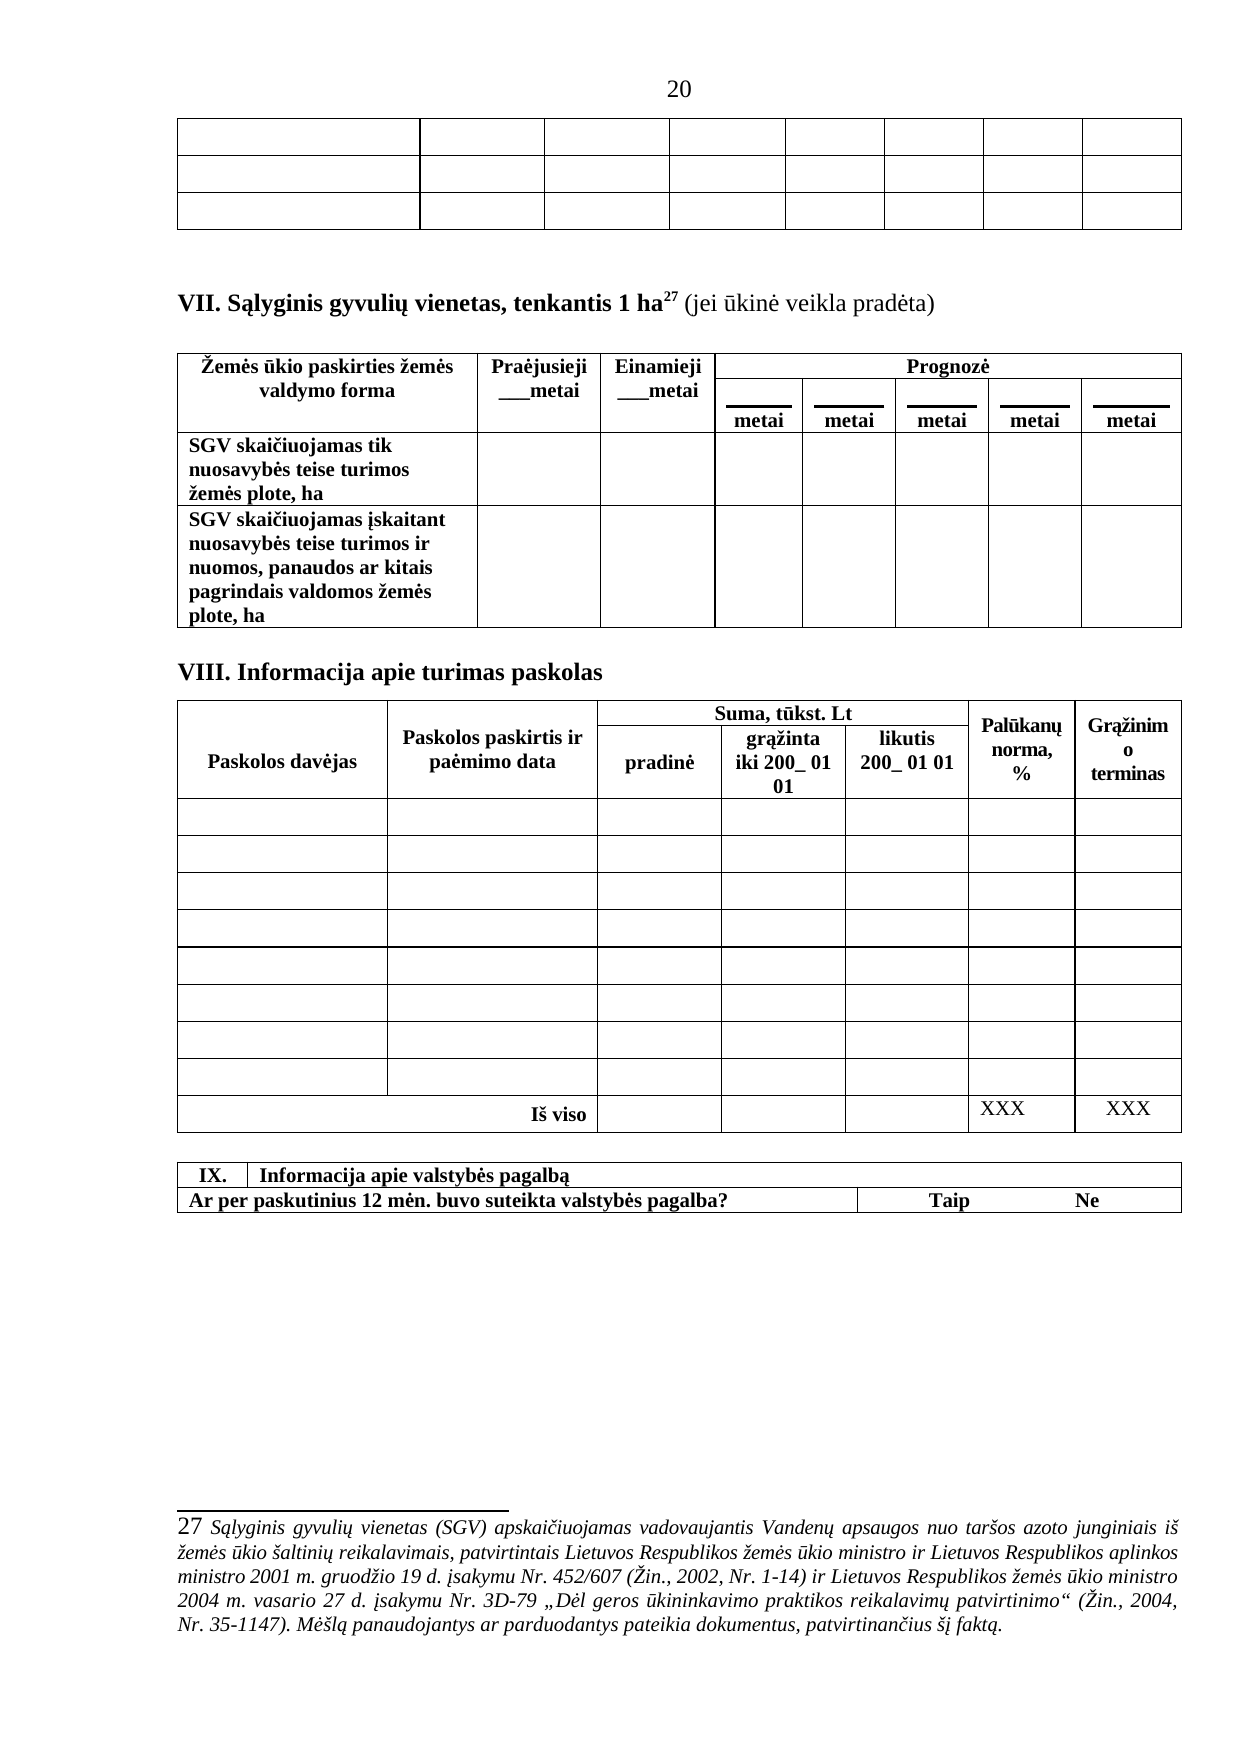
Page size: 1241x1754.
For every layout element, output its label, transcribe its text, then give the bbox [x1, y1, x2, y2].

table_cell grąžinta iki 200_ 01 01 [722, 726, 845, 798]
table_cell [545, 156, 669, 192]
table_cell [670, 119, 785, 155]
table_cell metai [716, 379, 802, 432]
table_cell [885, 193, 983, 229]
table_cell [786, 119, 884, 155]
table_cell likutis 200_ 01 01 [846, 726, 968, 798]
table_cell [178, 119, 419, 155]
table_cell [178, 193, 419, 229]
table_cell [1076, 948, 1181, 983]
table_cell [722, 910, 845, 946]
table_cell [984, 119, 1082, 155]
table_cell [846, 910, 968, 946]
table_cell [989, 433, 1081, 505]
table_cell [846, 1059, 968, 1095]
table_cell metai [989, 379, 1081, 432]
table_cell [969, 873, 1074, 909]
table_cell [388, 948, 597, 983]
table_cell [984, 193, 1082, 229]
table_cell [803, 433, 895, 505]
table_cell pradinė [598, 726, 721, 798]
table_cell [388, 985, 597, 1021]
table_header Grąžinimo terminas [1076, 701, 1181, 798]
table_cell [178, 910, 387, 946]
table_cell [388, 836, 597, 872]
table_cell SGV skaičiuojamas įskaitant nuosavybės teise turimos ir nuomos, panaudos ar kitais pagrindais valdomos žemės plote, ha [178, 506, 477, 627]
table_cell [1082, 433, 1181, 505]
text Sąlyginis gyvulių vienetas (SGV) apskaičiuojamas vadovaujantis Vandenų apsaugos nuo taršos azoto junginiais iš žemės ūkio šaltinių reikalavimais, patvirtintais Lietuvos Respublikos žemės ūkio ministro ir Lietuvos Respublikos aplinkos ministro 2001 m. gruodžio 19 d. įsakymu Nr. 452/607 (Žin., 2002, Nr. 1-14) ir Lietuvos Respublikos žemės ūkio ministro 2004 m. vasario 27 d. įsakymu Nr. 3D-79 „Dėl geros ūkininkavimo praktikos reikalavimų patvirtinimo“ (Žin., 2004, Nr. 35-1147). Mėšlą panaudojantys ar parduodantys pateikia dokumentus, patvirtinančius šį faktą. [177, 1511, 1181, 1636]
table_cell [598, 873, 721, 909]
table_header Žemės ūkio paskirties žemės valdymo forma [178, 354, 477, 432]
table_cell XXX [1076, 1096, 1181, 1132]
table_cell [598, 948, 721, 983]
table_cell [178, 948, 387, 983]
table_cell metai [1082, 379, 1181, 432]
table_cell [722, 873, 845, 909]
table_cell [1076, 836, 1181, 872]
table_cell [598, 1096, 721, 1132]
table_cell [722, 799, 845, 835]
table_cell [178, 985, 387, 1021]
table_cell [722, 948, 845, 983]
table_cell Taip Ne [858, 1188, 1181, 1212]
table_cell [598, 799, 721, 835]
table_cell [846, 836, 968, 872]
table_cell [1083, 193, 1181, 229]
table_cell [178, 836, 387, 872]
table_cell [846, 985, 968, 1021]
table_header Prognozė [716, 354, 1181, 378]
table_cell [722, 836, 845, 872]
table_cell [601, 506, 714, 627]
table_cell [1076, 985, 1181, 1021]
table_cell [846, 1096, 968, 1132]
table_cell [421, 156, 544, 192]
table_cell [598, 985, 721, 1021]
table_cell [896, 433, 988, 505]
table_cell [421, 193, 544, 229]
table_cell [388, 873, 597, 909]
table_header Einamieji ___metai [601, 354, 714, 432]
text VIII. Informacija apie turimas paskolas [177, 657, 1181, 685]
table_cell Ar per paskutinius 12 mėn. buvo suteikta valstybės pagalba? [178, 1188, 857, 1212]
table_cell [969, 799, 1074, 835]
table_cell [478, 506, 600, 627]
table_cell [1076, 799, 1181, 835]
table_header Paskolos davėjas [178, 701, 387, 798]
table_cell [984, 156, 1082, 192]
table_cell [803, 506, 895, 627]
table_cell [421, 119, 544, 155]
table_cell SGV skaičiuojamas tik nuosavybės teise turimos žemės plote, ha [178, 433, 477, 505]
table_cell [598, 1022, 721, 1058]
table_cell [885, 119, 983, 155]
table_cell [178, 799, 387, 835]
table_cell [722, 1096, 845, 1132]
table_cell [846, 799, 968, 835]
table_header Palūkanų norma, % [969, 701, 1074, 798]
table_cell [545, 119, 669, 155]
table_cell [969, 836, 1074, 872]
table_cell [1076, 910, 1181, 946]
table_cell [846, 948, 968, 983]
table_cell metai [896, 379, 988, 432]
table_cell [969, 948, 1074, 983]
table_cell [1083, 156, 1181, 192]
table_cell [716, 506, 802, 627]
table_cell [1076, 873, 1181, 909]
table_cell [545, 193, 669, 229]
table_cell [388, 1059, 597, 1095]
table_cell [1076, 1022, 1181, 1058]
table_cell [969, 910, 1074, 946]
table_cell [722, 1022, 845, 1058]
table_header Suma, tūkst. Lt [598, 701, 968, 725]
table_header Paskolos paskirtis ir paėmimo data [388, 701, 597, 798]
table_cell [670, 193, 785, 229]
table_cell [786, 156, 884, 192]
table_cell [1082, 506, 1181, 627]
table_cell [896, 506, 988, 627]
table_cell [178, 1059, 387, 1095]
table_cell [969, 985, 1074, 1021]
table_cell metai [803, 379, 895, 432]
table_cell [388, 1022, 597, 1058]
table_cell [722, 1059, 845, 1095]
table_cell [388, 799, 597, 835]
table_cell XXX [969, 1096, 1074, 1132]
table_cell [601, 433, 714, 505]
table_cell [969, 1022, 1074, 1058]
table_cell [722, 985, 845, 1021]
table_header Informacija apie valstybės pagalbą [248, 1163, 1181, 1187]
table_cell [716, 433, 802, 505]
table_cell [989, 506, 1081, 627]
table_cell [969, 1059, 1074, 1095]
table_cell [786, 193, 884, 229]
table_cell [478, 433, 600, 505]
table_cell [846, 1022, 968, 1058]
table_cell [598, 1059, 721, 1095]
table_header Praėjusieji ___metai [478, 354, 600, 432]
table_cell Iš viso [178, 1096, 597, 1132]
table_cell [670, 156, 785, 192]
table_cell [178, 873, 387, 909]
table_cell [388, 910, 597, 946]
table_cell [598, 910, 721, 946]
table_cell [598, 836, 721, 872]
table_cell [178, 1022, 387, 1058]
table_cell [178, 156, 419, 192]
table_header IX. [178, 1163, 247, 1187]
table_cell [885, 156, 983, 192]
text VII. Sąlyginis gyvulių vienetas, tenkantis 1 ha (jei ūkinė veikla pradėta) [177, 288, 1181, 317]
table_cell [846, 873, 968, 909]
table_cell [1076, 1059, 1181, 1095]
table_cell [1083, 119, 1181, 155]
